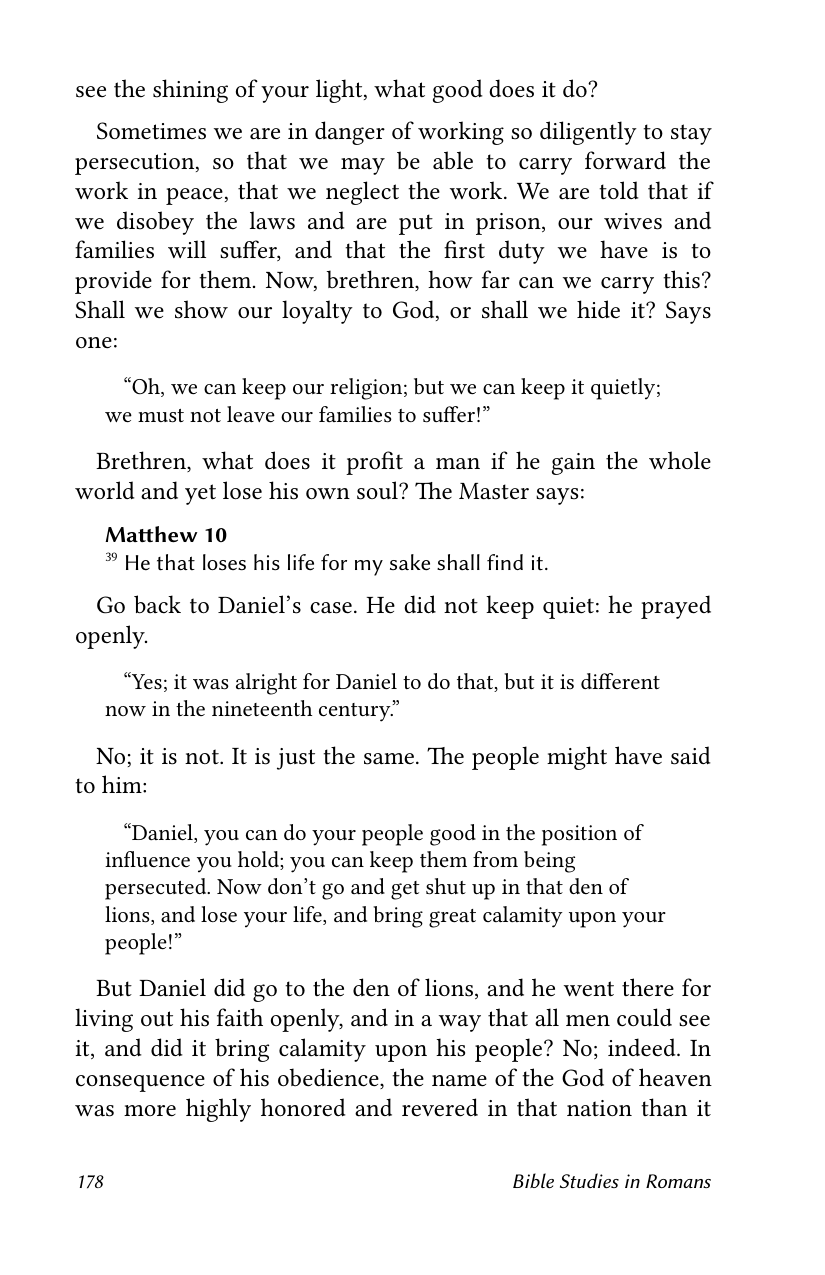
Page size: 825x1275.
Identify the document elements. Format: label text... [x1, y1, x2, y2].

text see the shining of your light, what good does it do? [75, 75, 712, 103]
text “Yes; it was alright for Daniel to do that, but it is different now in the nineteenth century.” [105, 669, 682, 722]
text No; it is not. It is just the same. The people might have said to him: [75, 742, 712, 800]
text Matthew 10 [105, 522, 712, 548]
text “Oh, we can keep our religion; but we can keep it quietly; we must not leave our families to suffer!” [105, 374, 682, 428]
text Brethren, what does it profit a man if he gain the whole world and yet lose his own soul? The Master says: [75, 447, 712, 505]
text But Daniel did go to the den of lions, and he went there for living out his faith openly, and in a way that all men could see it, and did it bring calamity upon his people? No; indeed. In consequence of his obedience, the name of the God of heaven was more highly honored and revered in that nation than it [75, 974, 712, 1123]
text Go back to Daniel’s case. He did not keep quiet: he prayed openly. [75, 591, 712, 649]
text 39 He that loses his life for my sake shall find it. [105, 549, 682, 576]
text Sometimes we are in danger of working so diligently to stay persecution, so that we may be able to carry forward the work in peace, that we neglect the work. We are told that if we disobey the laws and are put in prison, our wives and families will suffer, and that the first duty we have is to provide for them. Now, brethren, how far can we carry this? Shall we show our loyalty to God, or shall we hide it? Says one: [75, 117, 712, 355]
text “Daniel, you can do your people good in the position of influence you hold; you can keep them from being persecuted. Now don’t go and get shut up in that den of lions, and lose your life, and bring great calamity upon your people!” [105, 819, 682, 955]
